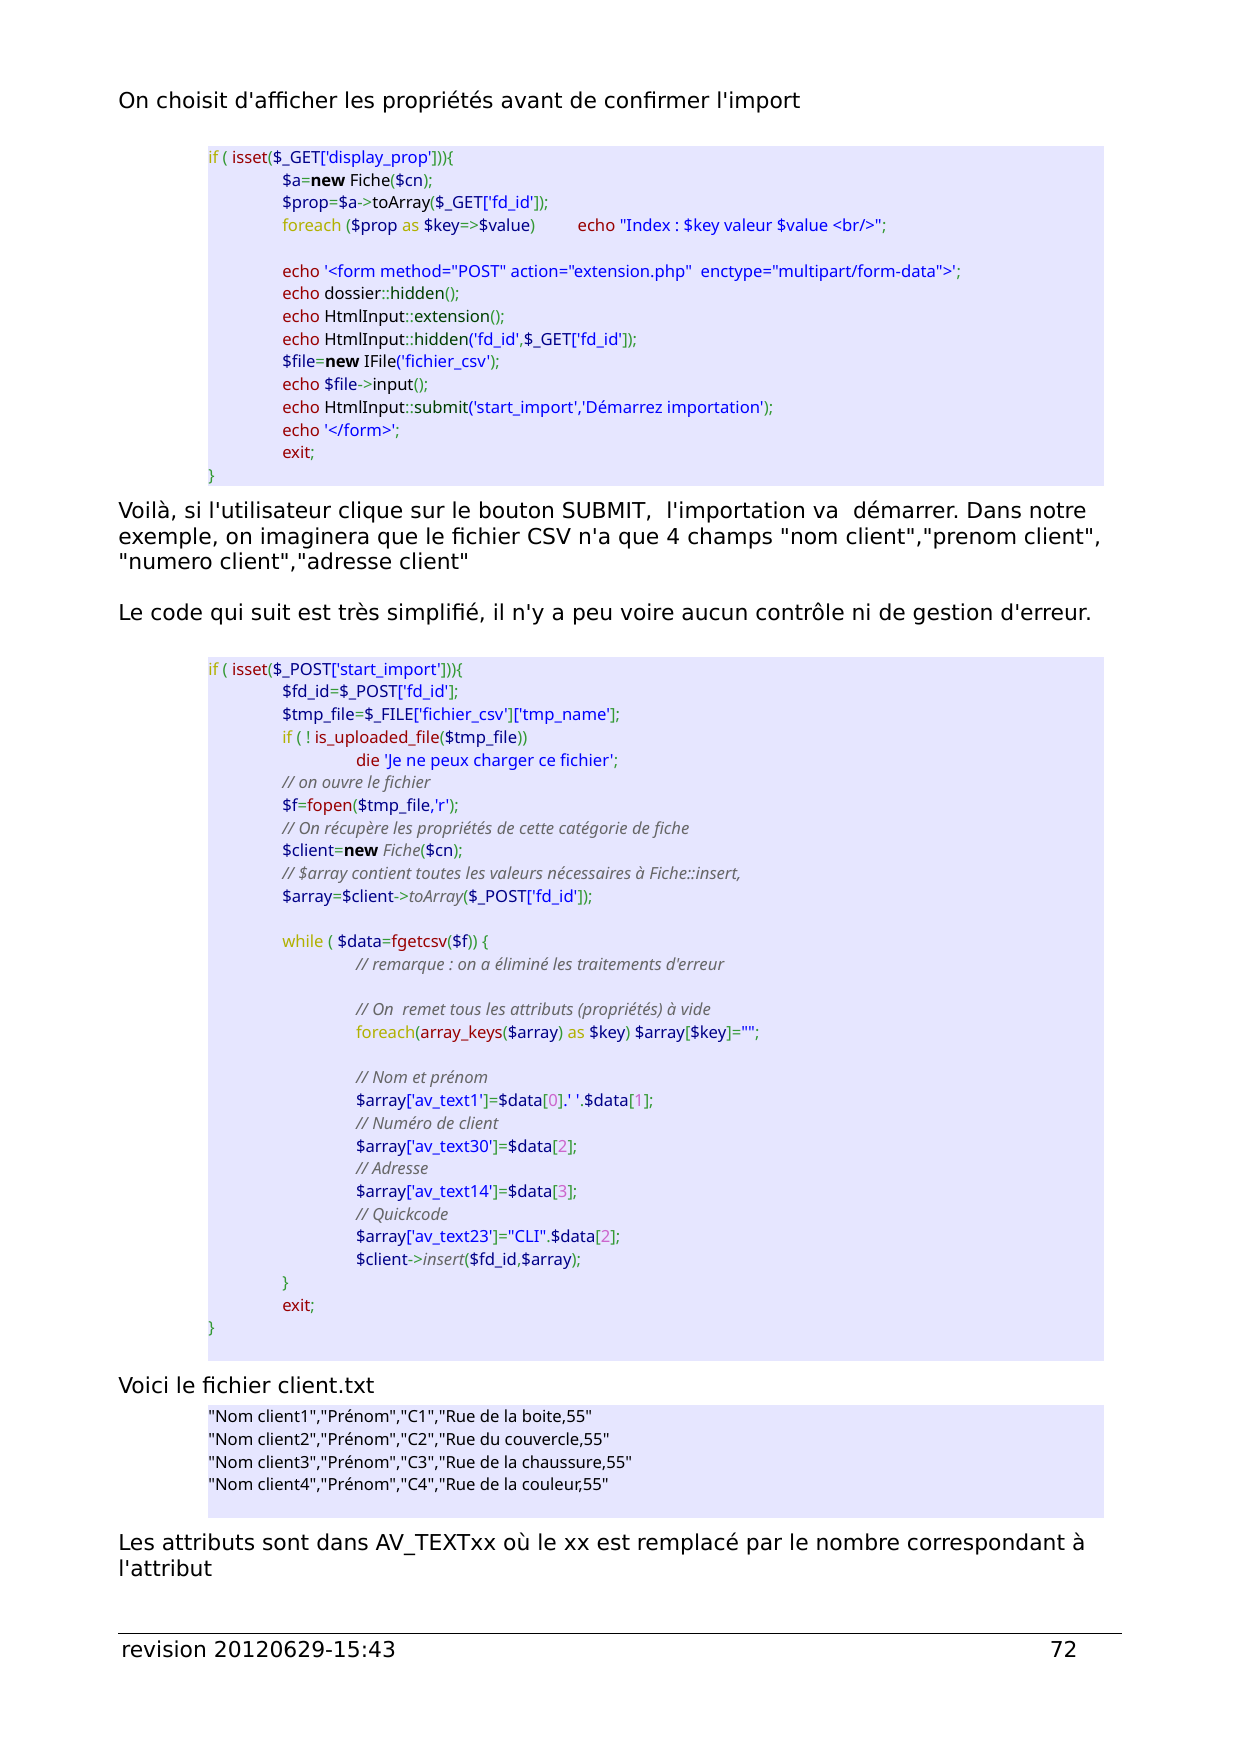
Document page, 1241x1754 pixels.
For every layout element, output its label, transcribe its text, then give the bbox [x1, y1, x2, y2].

text On choisit d'afficher les propriétés avant de confirmer l'import [118, 88, 1122, 114]
text if ( isset($_POST['start_import'])){ $fd_id=$_POST['fd_id']; $tmp_file=$_FILE['fichier_csv']['tmp_name']; if ( ! is_uploaded_file($tmp_file)) die 'Je ne peux charger ce fichier'; // on ouvre le fichier $f=fopen($tmp_file,'r'); // On récupère les propriétés de cette catégorie de fiche $client=new Fiche($cn); // $array contient toutes les valeurs nécessaires à Fiche::insert, $array=$client->toArray($_POST['fd_id']); while ( $data=fgetcsv($f)) { // remarque : on a éliminé les traitements d'erreur // On remet tous les attributs (propriétés) à vide foreach(array_keys($array) as $key) $array[$key]=""; // Nom et prénom $array['av_text1']=$data[0].' '.$data[1]; // Numéro de client $array['av_text30']=$data[2]; // Adresse $array['av_text14']=$data[3]; // Quickcode $array['av_text23']="CLI".$data[2]; $client->insert($fd_id,$array); } exit; } [208, 657, 1104, 1361]
text "Nom client1","Prénom","C1","Rue de la boite,55" "Nom client2","Prénom","C2","Rue du couvercle,55" "Nom client3","Prénom","C3","Rue de la chaussure,55" "Nom client4","Prénom","C4","Rue de la couleur,55" [208, 1405, 1104, 1518]
text Voici le fichier client.txt [118, 1373, 1122, 1399]
text Les attributs sont dans AV_TEXTxx où le xx est remplacé par le nombre correspondant à l'attribut [118, 1530, 1122, 1581]
text if ( isset($_GET['display_prop'])){ $a=new Fiche($cn); $prop=$a->toArray($_GET['fd_id']); foreach ($prop as $key=>$value) echo "Index : $key valeur $value <br/>"; echo '<form method="POST" action="extension.php" enctype="multipart/form-data">'; echo dossier::hidden(); echo HtmlInput::extension(); echo HtmlInput::hidden('fd_id',$_GET['fd_id']); $file=new IFile('fichier_csv'); echo $file->input(); echo HtmlInput::submit('start_import','Démarrez importation'); echo '</form>'; exit; } [208, 146, 1104, 486]
text Voilà, si l'utilisateur clique sur le bouton SUBMIT, l'importation va démarrer. Dans notre exemple, on imaginera que le fichier CSV n'a que 4 champs "nom client","prenom client", "numero client","adresse client" Le code qui suit est très simplifié, il n'y a peu voire aucun contrôle ni de gestion d'erreur. [118, 498, 1122, 626]
